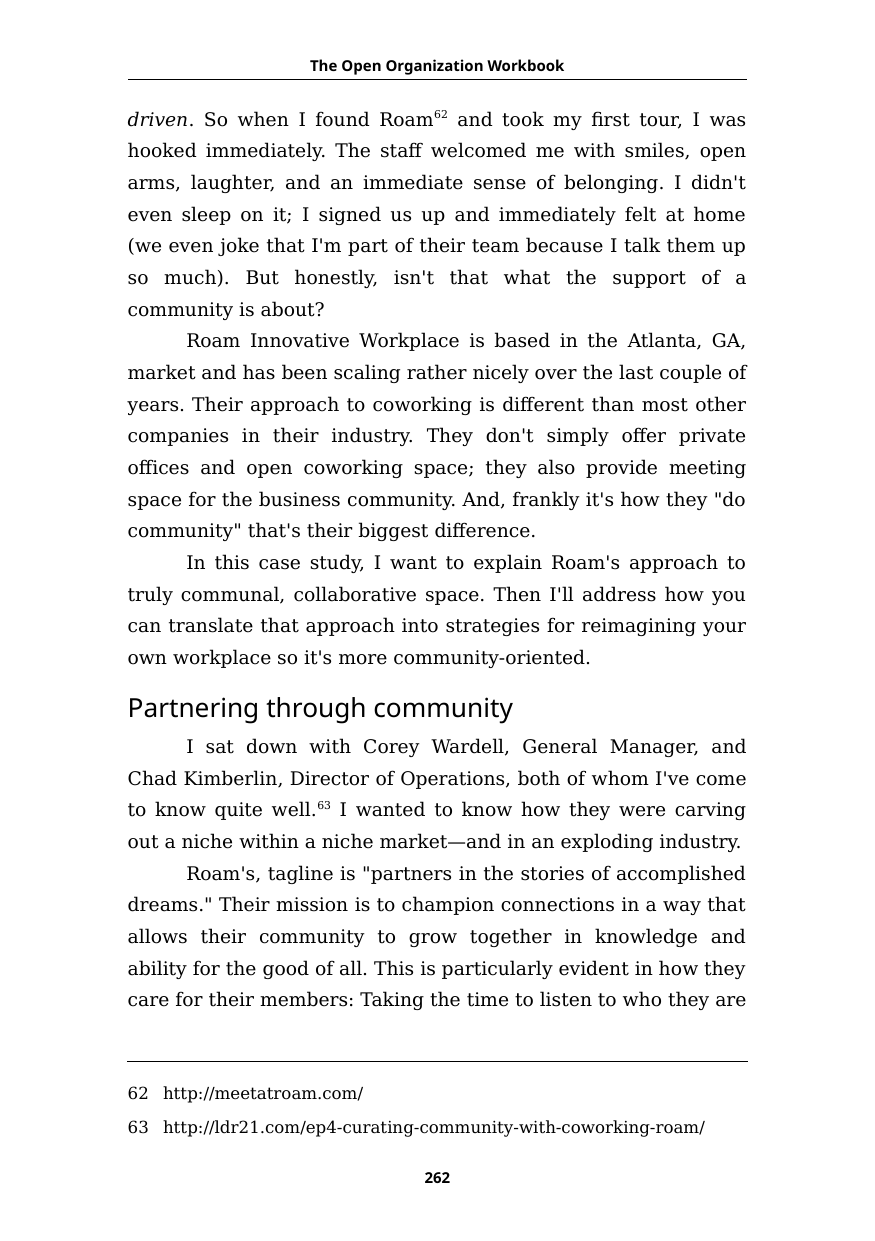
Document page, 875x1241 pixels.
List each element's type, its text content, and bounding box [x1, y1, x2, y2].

text driven. So when I found Roam and took my first tour, I was hooked immediately. The staff welcomed me with smiles, open arms, laughter, and an immediate sense of belonging. I didn't even sleep on it; I signed us up and immediately felt at home (we even joke that I'm part of their team because I talk them up so much). But honestly, isn't that what the support of a community is about? [127, 109, 747, 321]
text In this case study, I want to explain Roam's approach to truly communal, collaborative space. Then I'll address how you can translate that approach into strategies for reimagining your own workplace so it's more community-oriented. [127, 552, 747, 669]
text Roam Innovative Workplace is based in the Atlanta, GA, market and has been scaling rather nicely over the last couple of years. Their approach to coworking is different than most other companies in their industry. They don't simply offer private offices and open coworking space; they also provide meeting space for the business community. And, frankly it's how they "do community" that's their biggest difference. [127, 330, 747, 542]
text http://ldr21.com/ep4-curating-community-with-coworking-roam/ [127, 1118, 747, 1138]
text http://meetatroam.com/ [127, 1084, 747, 1103]
subtitle Partnering through community [127, 693, 747, 724]
text I sat down with Corey Wardell, General Manager, and Chad Kimberlin, Director of Operations, both of whom I've come to know quite well. I wanted to know how they were carving out a niche within a niche market—and in an exploding industry. [127, 736, 747, 853]
text Roam's, tagline is "partners in the stories of accomplished dreams." Their mission is to champion connections in a way that allows their community to grow together in knowledge and ability for the good of all. This is particularly evident in how they care for their members: Taking the time to listen to who they are [127, 863, 747, 1011]
